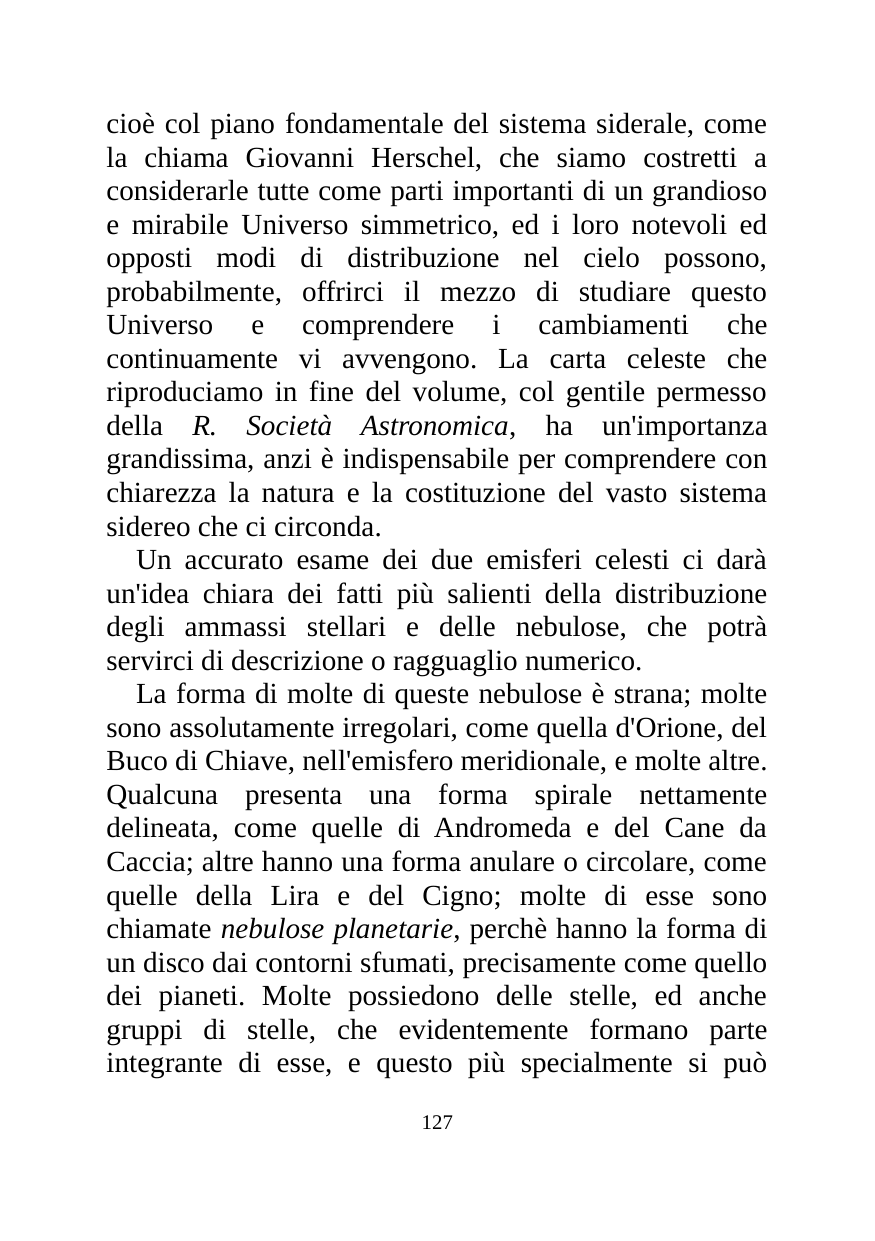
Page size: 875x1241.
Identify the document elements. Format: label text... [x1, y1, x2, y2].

text La forma di molte di queste nebulose è strana; molte sono assolutamente irregolari, come quella d'Orione, del Buco di Chiave, nell'emisfero meridionale, e molte altre. Qualcuna presenta una forma spirale nettamente delineata, come quelle di Andromeda e del Cane da Caccia; altre hanno una forma anulare o circolare, come quelle della Lira e del Cigno; molte di esse sono chiamate nebulose planetarie, perchè hanno la forma di un disco dai contorni sfumati, precisamente come quello dei pianeti. Molte possiedono delle stelle, ed anche gruppi di stelle, che evidentemente formano parte integrante di esse, e questo più specialmente si può [106, 676, 768, 1079]
text Un accurato esame dei due emisferi celesti ci darà un'idea chiara dei fatti più salienti della distribuzione degli ammassi stellari e delle nebulose, che potrà servirci di descrizione o ragguaglio numerico. [106, 542, 768, 676]
text cioè col piano fondamentale del sistema siderale, come la chiama Giovanni Herschel, che siamo costretti a considerarle tutte come parti importanti di un grandioso e mirabile Universo simmetrico, ed i loro notevoli ed opposti modi di distribuzione nel cielo possono, probabilmente, offrirci il mezzo di studiare questo Universo e comprendere i cambiamenti che continuamente vi avvengono. La carta celeste che riproduciamo in fine del volume, col gentile permesso della R. Società Astronomica, ha un'importanza grandissima, anzi è indispensabile per comprendere con chiarezza la natura e la costituzione del vasto sistema sidereo che ci circonda. [106, 106, 768, 542]
